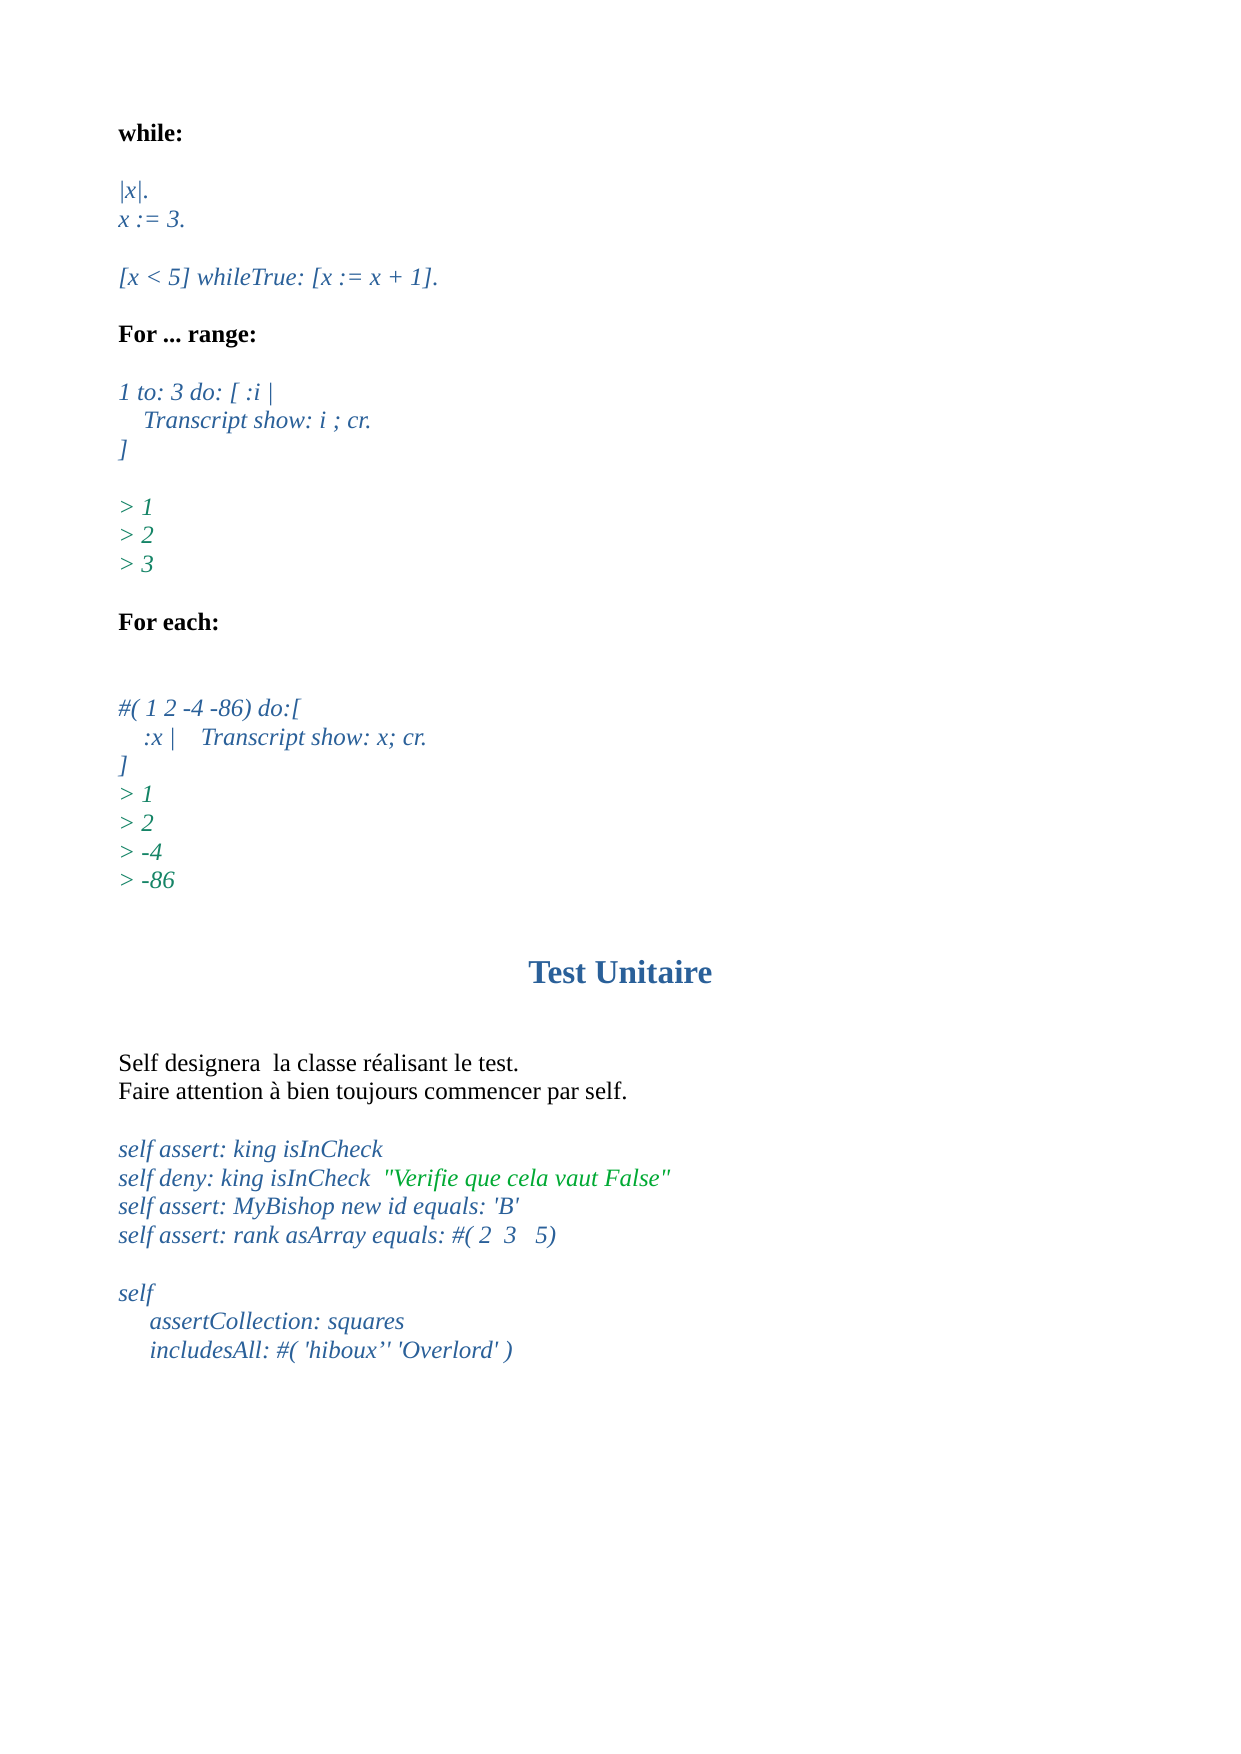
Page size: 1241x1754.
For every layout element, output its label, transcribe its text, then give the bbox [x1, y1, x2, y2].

text > -86 [118, 866, 1122, 894]
text [x < 5] whileTrue: [x := x + 1]. [118, 262, 1122, 291]
text self [118, 1278, 1122, 1306]
text #( 1 2 -4 -86) do:[ [118, 693, 1122, 722]
text Test Unitaire [118, 952, 1122, 990]
text For ... range: [118, 319, 1122, 348]
text self assert: rank asArray equals: #( 2 3 5) [118, 1220, 1122, 1249]
text > 2 [118, 808, 1122, 837]
text self deny: king isInCheck "Verifie que cela vaut False" [118, 1163, 1122, 1191]
text For each: [118, 607, 1122, 636]
text > 2 [118, 521, 1122, 549]
text Faire attention à bien toujours commencer par self. [118, 1076, 1122, 1105]
text self assert: MyBishop new id equals: 'B' [118, 1191, 1122, 1220]
text > 1 [118, 779, 1122, 808]
text ] [118, 434, 1122, 463]
text |x|. [118, 176, 1122, 204]
text > -4 [118, 837, 1122, 866]
text ] [118, 751, 1122, 779]
text :x | Transcript show: x; cr. [118, 722, 1122, 751]
text assertCollection: squares [118, 1306, 1122, 1335]
text self assert: king isInCheck [118, 1134, 1122, 1163]
text 1 to: 3 do: [ :i | [118, 377, 1122, 406]
text > 3 [118, 549, 1122, 578]
text > 1 [118, 492, 1122, 521]
text Self designera la classe réalisant le test. [118, 1048, 1122, 1076]
text Transcript show: i ; cr. [118, 406, 1122, 434]
text includesAll: #( 'hiboux’' 'Overlord' ) [118, 1335, 1122, 1364]
text while: [118, 118, 1122, 147]
text x := 3. [118, 204, 1122, 233]
